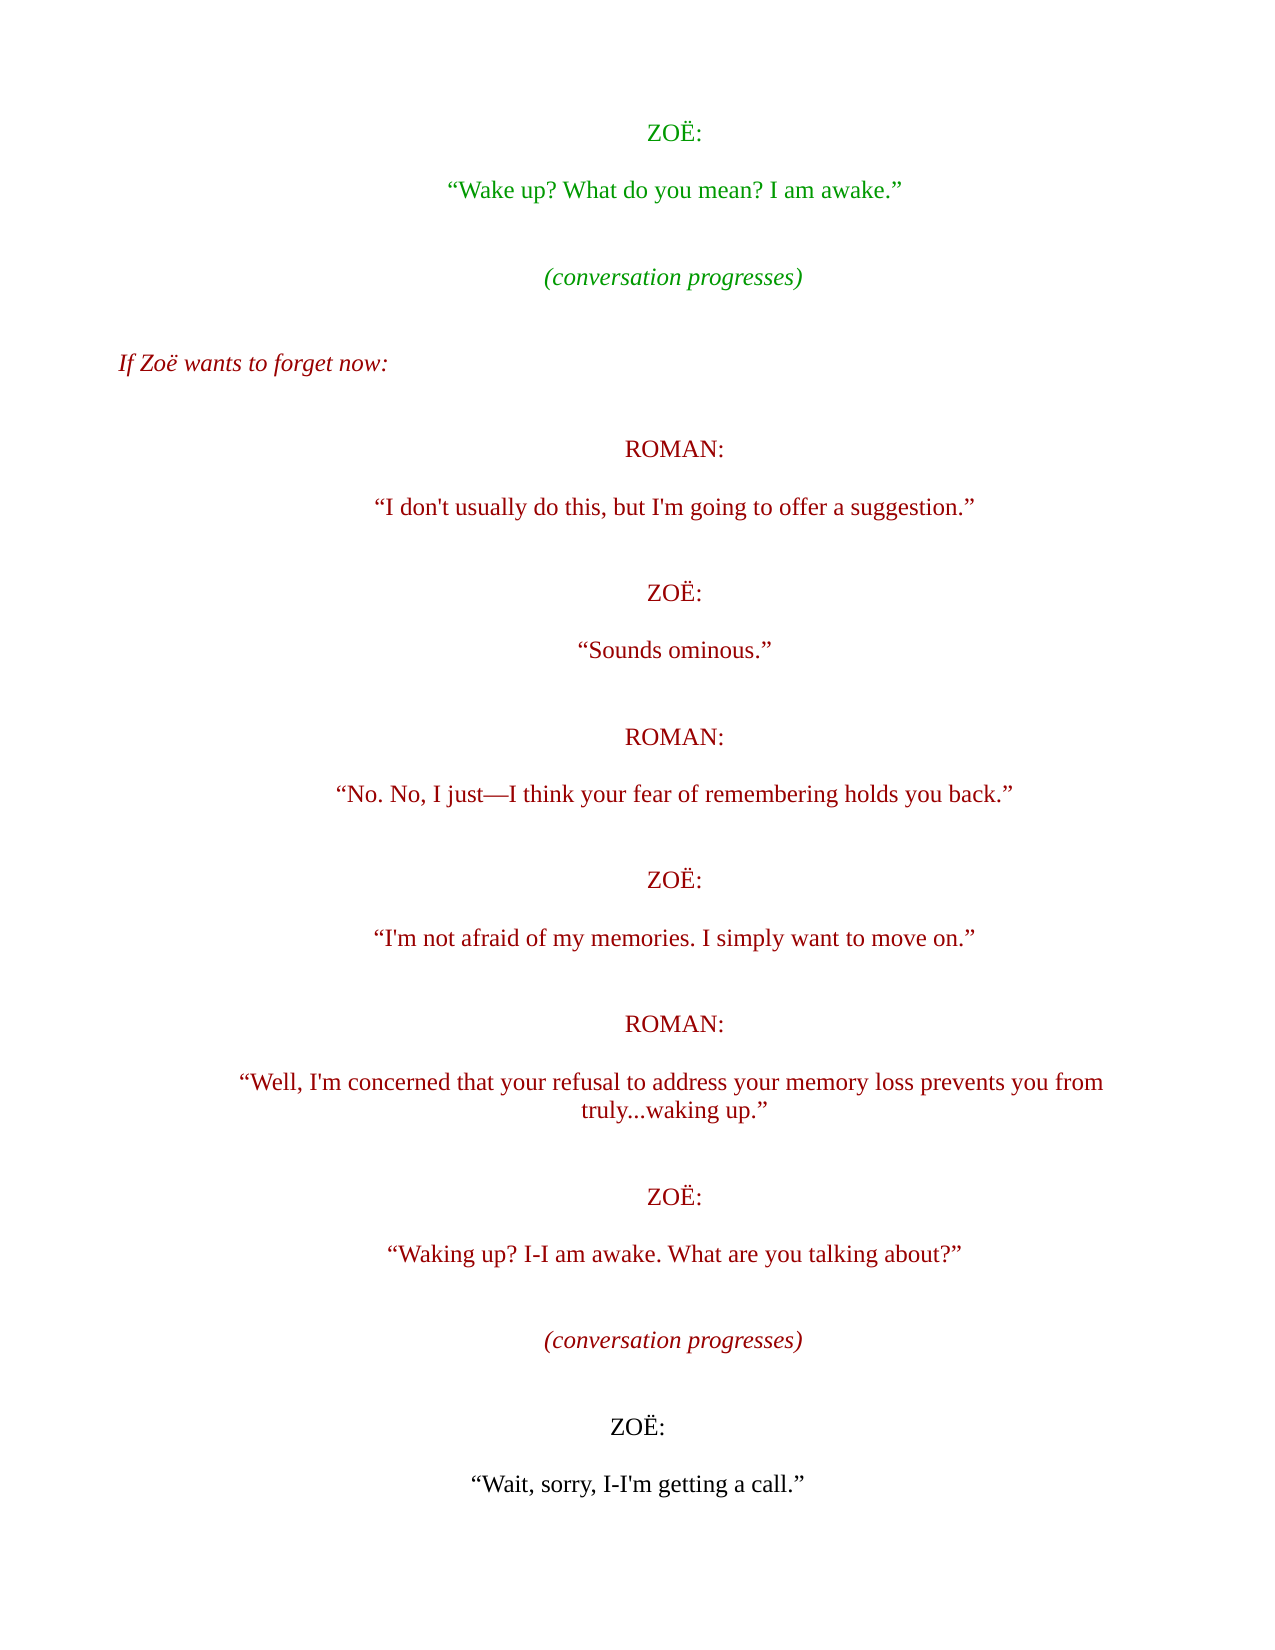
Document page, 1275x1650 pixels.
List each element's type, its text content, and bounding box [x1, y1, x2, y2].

text “I don't usually do this, but I'm going to offer a suggestion.” [118, 492, 1157, 521]
text “Wait, sorry, I-I'm getting a call.” [118, 1469, 1157, 1498]
text (conversation progresses) [118, 262, 1157, 291]
text “No. No, I just—I think your fear of remembering holds you back.” [118, 779, 1157, 808]
text “Wake up? What do you mean? I am awake.” [118, 176, 1157, 204]
text (conversation progresses) [118, 1326, 1157, 1354]
text ROMAN: [118, 722, 1157, 751]
text ZOË: [118, 578, 1157, 607]
text ZOË: [118, 1182, 1157, 1211]
text ZOË: [118, 866, 1157, 894]
text “I'm not afraid of my memories. I simply want to move on.” [118, 923, 1157, 952]
text “Waking up? I-I am awake. What are you talking about?” [118, 1239, 1157, 1268]
text If Zoë wants to forget now: [118, 348, 1157, 377]
text ROMAN: [118, 1009, 1157, 1038]
text “Well, I'm concerned that your refusal to address your memory loss prevents you from truly...waking up.” [118, 1067, 1157, 1124]
text ZOË: [118, 118, 1157, 147]
text “Sounds ominous.” [118, 636, 1157, 664]
text ZOË: [118, 1412, 1157, 1441]
text ROMAN: [118, 434, 1157, 463]
